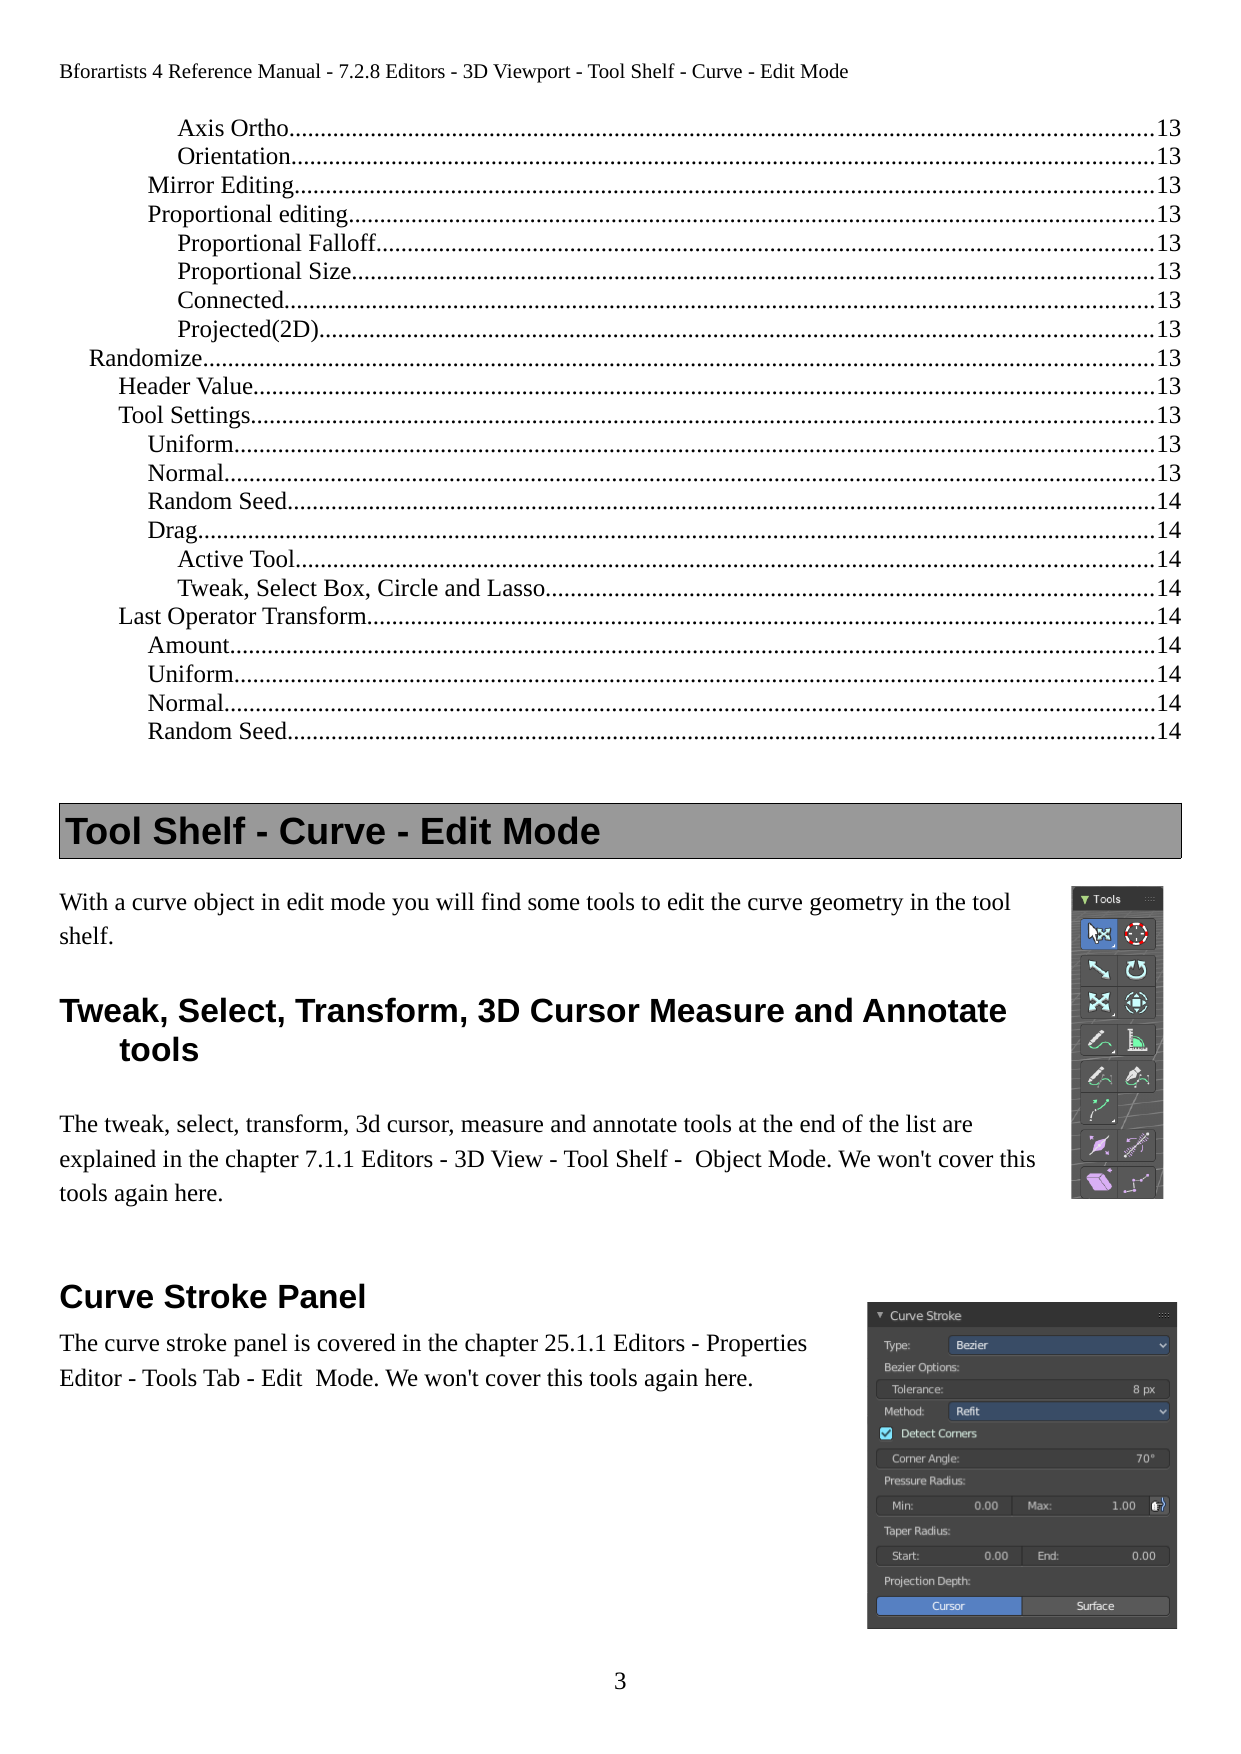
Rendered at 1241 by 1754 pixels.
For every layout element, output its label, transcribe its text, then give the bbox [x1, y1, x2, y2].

subtitle [1164, 991, 1181, 1068]
text Proportional editing 13 [147, 199, 1181, 228]
subtitle Curve Stroke Panel [59, 1277, 1181, 1316]
text Mirror Editing 13 [147, 170, 1181, 199]
subtitle Tweak, Select, Transform, 3D Cursor Measure and Annotate tools [59, 991, 1071, 1068]
text Connected 13 [177, 285, 1181, 314]
text Tweak, Select Box, Circle and Lasso 14 [177, 573, 1181, 601]
text Uniform 14 [147, 659, 1181, 688]
text Projected(2D) 13 [177, 314, 1181, 343]
picture [1071, 886, 1164, 1199]
text With a curve object in edit mode you will find some tools to edit the curve geometry in the tool shelf. [59, 887, 1071, 950]
text Random Seed 14 [147, 486, 1181, 515]
text Axis Ortho 13 [177, 113, 1181, 141]
text Proportional Falloff 13 [177, 228, 1181, 256]
text Drag 14 [147, 515, 1181, 544]
text Tool Settings 13 [118, 400, 1181, 429]
text Orientation 13 [177, 141, 1181, 170]
table_header Tool Shelf - Curve - Edit Mode [60, 804, 1181, 858]
text Random Seed 14 [147, 716, 1181, 745]
picture [867, 1302, 1178, 1629]
text Amount 14 [147, 630, 1181, 659]
text The curve stroke panel is covered in the chapter 25.1.1 Editors - Properties Editor - Tools Tab - Edit Mode. We won't cover this tools again here. [59, 1328, 867, 1392]
text Header Value 13 [118, 371, 1181, 400]
text Uniform 13 [147, 429, 1181, 458]
text Last Operator Transform 14 [118, 601, 1181, 630]
text Normal 14 [147, 688, 1181, 716]
text Normal 13 [147, 458, 1181, 486]
text Proportional Size 13 [177, 256, 1181, 285]
text Randomize 13 [88, 343, 1181, 371]
text The tweak, select, transform, 3d cursor, measure and annotate tools at the end of the list are explained in the chapter 7.1.1 Editors - 3D View - Tool Shelf - Object Mode. We won't cover this tools again here. [59, 1109, 1181, 1207]
text Active Tool 14 [177, 544, 1181, 573]
